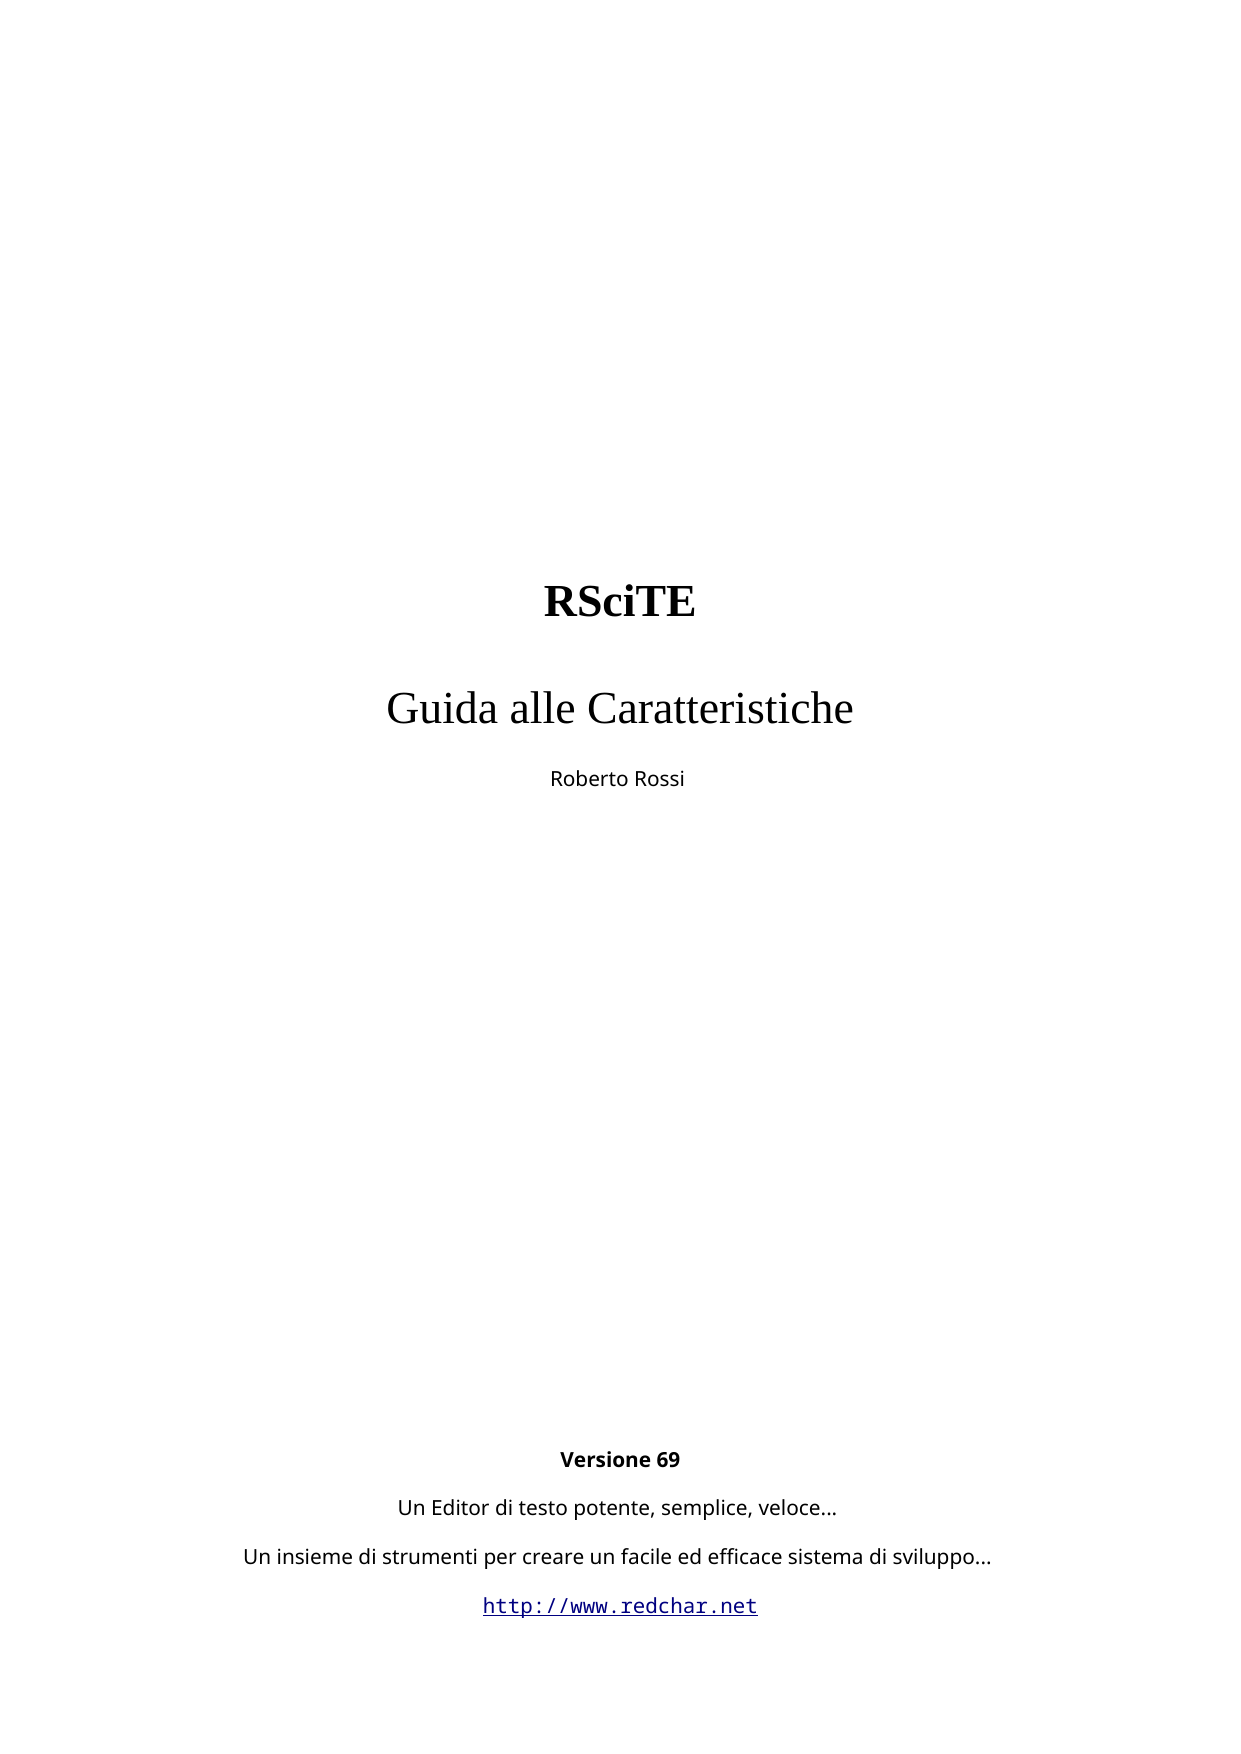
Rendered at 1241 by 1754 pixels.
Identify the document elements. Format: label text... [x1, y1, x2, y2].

text http://www.redchar.net [150, 1591, 1090, 1619]
text Roberto Rossi [150, 764, 1090, 792]
text Un Editor di testo potente, semplice, veloce... [150, 1493, 1090, 1522]
text Versione 69 [150, 1445, 1090, 1473]
title RSciTE [150, 573, 1090, 626]
title Guida alle Caratteristiche [150, 681, 1090, 734]
text Un insieme di strumenti per creare un facile ed efficace sistema di sviluppo... [150, 1542, 1090, 1571]
